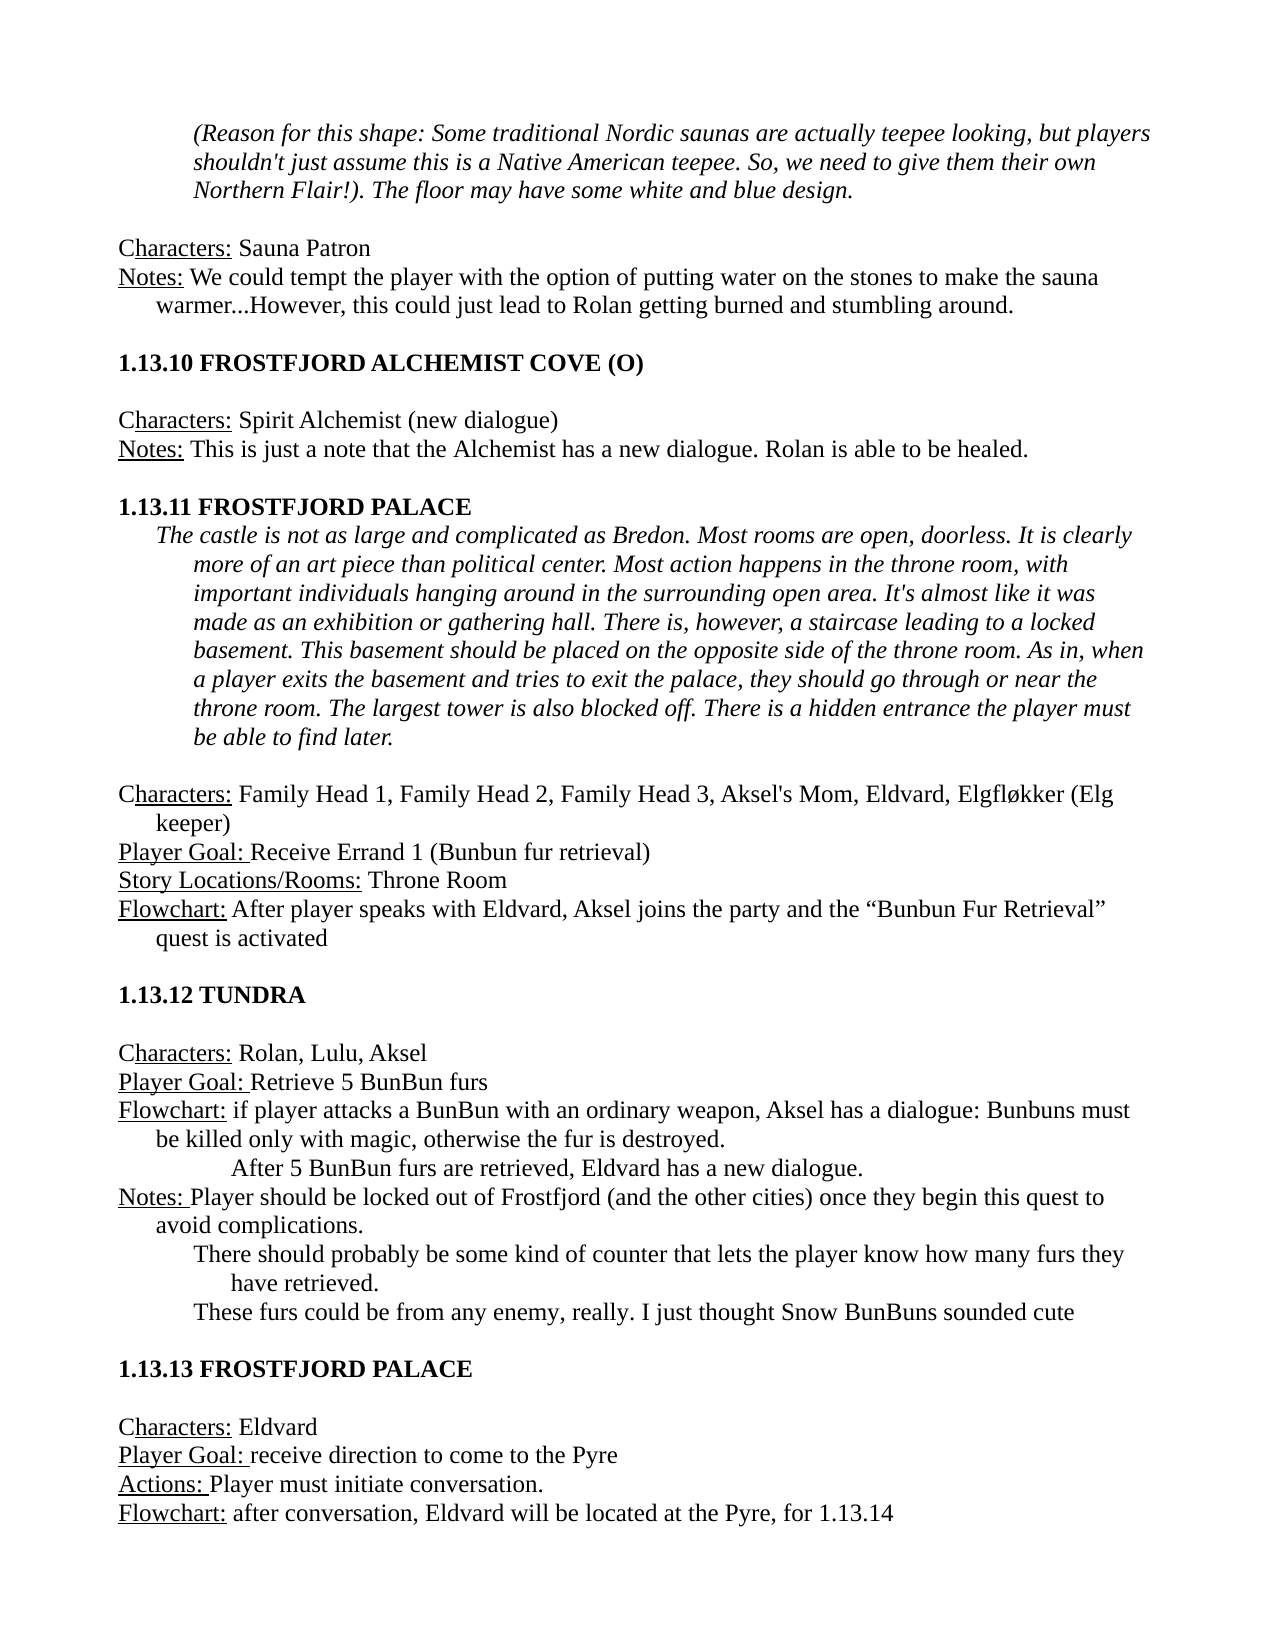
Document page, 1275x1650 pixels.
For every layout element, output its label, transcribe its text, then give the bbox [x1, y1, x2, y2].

list Characters: Spirit Alchemist (new dialogue) [118, 406, 1157, 434]
list Characters: Sauna Patron [118, 233, 1157, 262]
list Notes: This is just a note that the Alchemist has a new dialogue. Rolan is able to be healed. [118, 434, 1157, 463]
list Player Goal: Retrieve 5 BunBun furs [118, 1067, 1157, 1096]
list Story Locations/Rooms: Throne Room [118, 866, 1157, 894]
list Characters: Family Head 1, Family Head 2, Family Head 3, Aksel's Mom, Eldvard, Elgfløkker (Elg keeper) [118, 779, 1157, 837]
list 1.13.12 TUNDRA [118, 981, 1157, 1009]
list Player Goal: receive direction to come to the Pyre [118, 1441, 1157, 1469]
list Actions: Player must initiate conversation. [118, 1469, 1157, 1498]
list 1.13.13 FROSTFJORD PALACE [118, 1354, 1157, 1383]
list Flowchart: if player attacks a BunBun with an ordinary weapon, Aksel has a dialogue: Bunbuns must be killed only with magic, otherwise the fur is destroyed. [118, 1096, 1157, 1153]
list There should probably be some kind of counter that lets the player know how many furs they have retrieved. [193, 1239, 1157, 1297]
list The castle is not as large and complicated as Bredon. Most rooms are open, doorless. It is clearly more of an art piece than political center. Most action happens in the throne room, with important individuals hanging around in the surrounding open area. It's almost like it was made as an exhibition or gathering hall. There is, however, a staircase leading to a locked basement. This basement should be placed on the opposite side of the throne room. As in, when a player exits the basement and tries to exit the palace, they should go through or near the throne room. The largest tower is also blocked off. There is a hidden entrance the player must be able to find later. [156, 521, 1157, 751]
list 1.13.10 FROSTFJORD ALCHEMIST COVE (O) [118, 348, 1157, 377]
list Notes: We could tempt the player with the option of putting water on the stones to make the sauna warmer...However, this could just lead to Rolan getting burned and stumbling around. [118, 262, 1157, 319]
list Player Goal: Receive Errand 1 (Bunbun fur retrieval) [118, 837, 1157, 866]
list Flowchart: after conversation, Eldvard will be located at the Pyre, for 1.13.14 [118, 1498, 1157, 1527]
list (Reason for this shape: Some traditional Nordic saunas are actually teepee looking, but players shouldn't just assume this is a Native American teepee. So, we need to give them their own Northern Flair!). The floor may have some white and blue design. [156, 118, 1157, 204]
list After 5 BunBun furs are retrieved, Eldvard has a new dialogue. [231, 1153, 1157, 1182]
list Characters: Rolan, Lulu, Aksel [118, 1038, 1157, 1067]
list Flowchart: After player speaks with Eldvard, Aksel joins the party and the “Bunbun Fur Retrieval” quest is activated [118, 894, 1157, 952]
list Notes: Player should be locked out of Frostfjord (and the other cities) once they begin this quest to avoid complications. [118, 1182, 1157, 1239]
list Characters: Eldvard [118, 1412, 1157, 1441]
list These furs could be from any enemy, really. I just thought Snow BunBuns sounded cute [193, 1297, 1157, 1326]
list 1.13.11 FROSTFJORD PALACE [118, 492, 1157, 521]
